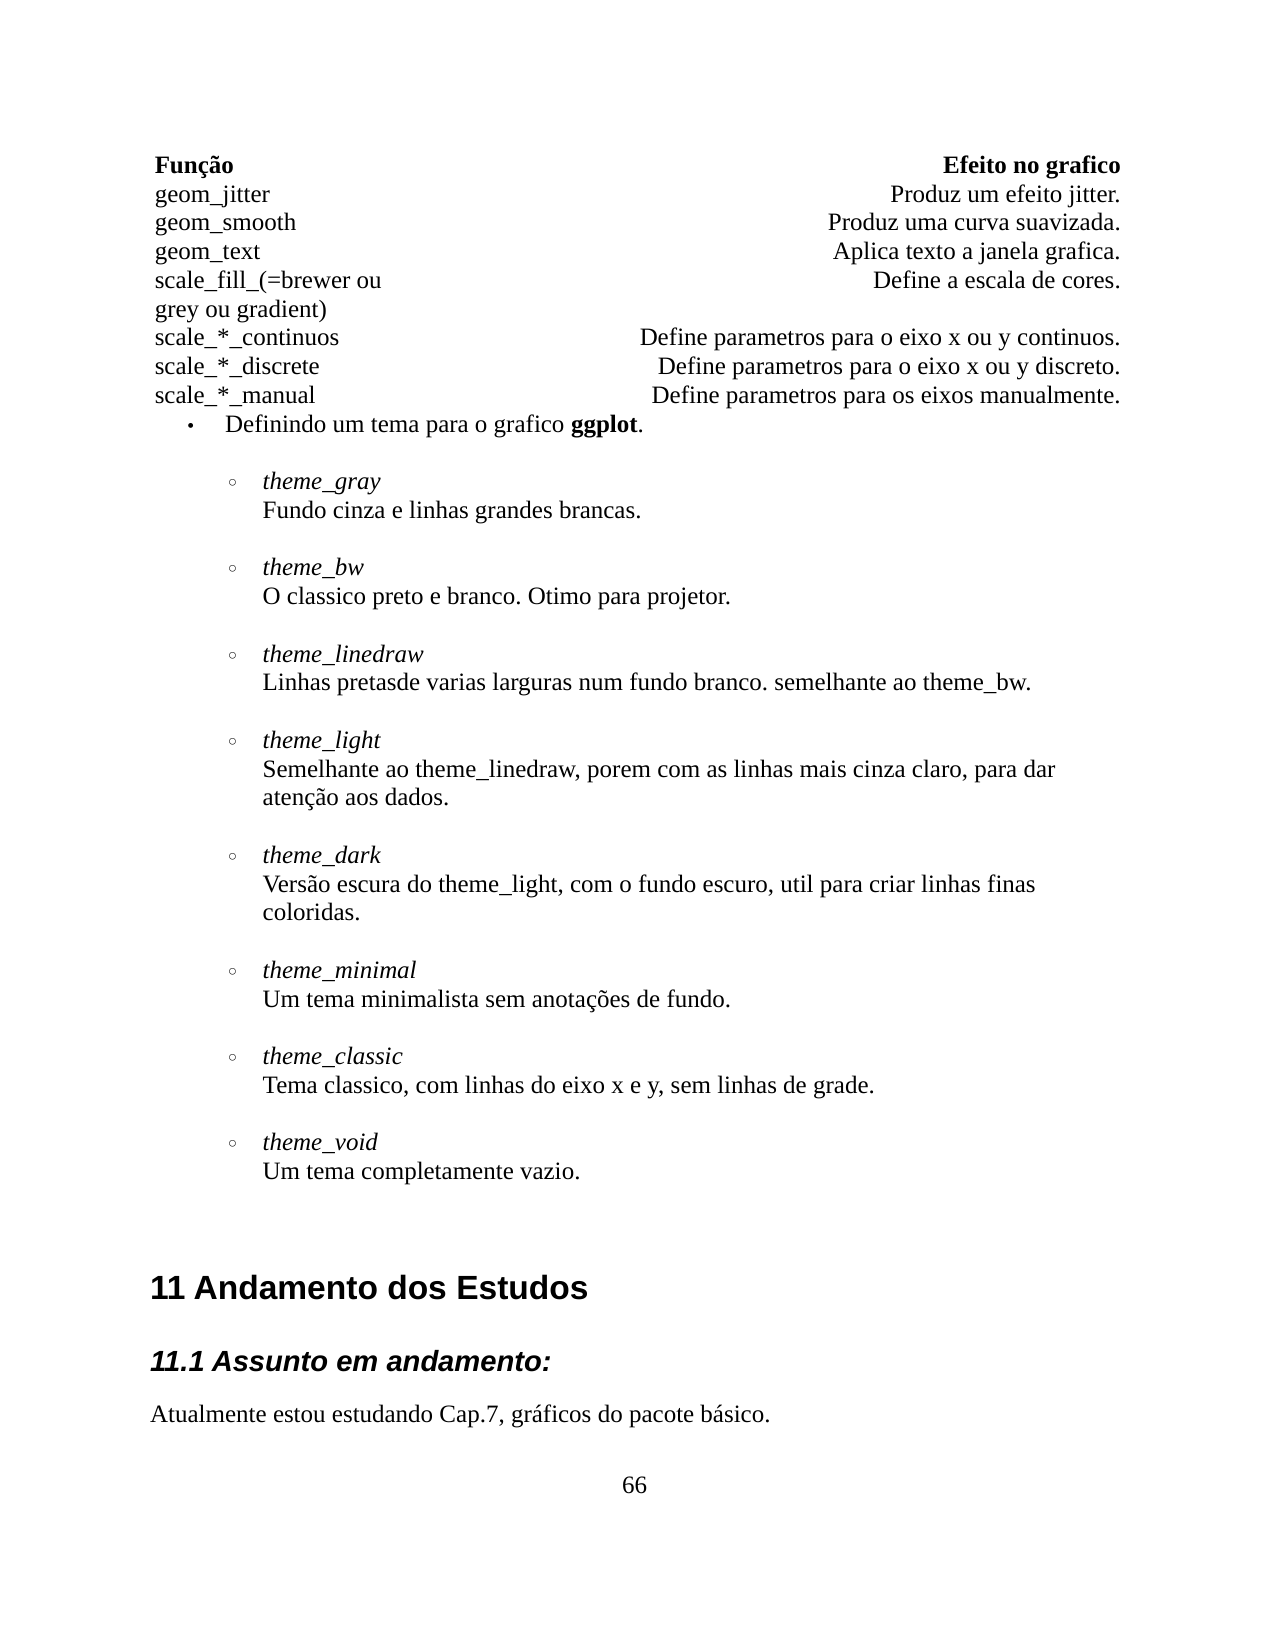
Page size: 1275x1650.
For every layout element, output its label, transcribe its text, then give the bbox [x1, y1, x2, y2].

table_cell geom_text [150, 236, 394, 265]
list theme_dark Versão escura do theme_light, com o fundo escuro, util para criar linhas finas coloridas. [225, 840, 1125, 955]
table_cell geom_smooth [150, 208, 394, 236]
table_cell geom_jitter [150, 179, 394, 207]
list theme_minimal Um tema minimalista sem anotações de fundo. [225, 955, 1125, 1041]
subtitle 11 Andamento dos Estudos [150, 1267, 1125, 1306]
subtitle 11.1 Assunto em andamento: [150, 1344, 1125, 1377]
table_cell Define parametros para os eixos manualmente. [394, 380, 1125, 409]
table_cell Produz uma curva suavizada. [394, 208, 1125, 236]
list theme_linedraw Linhas pretasde varias larguras num fundo branco. semelhante ao theme_bw. [225, 639, 1125, 725]
table_cell Produz um efeito jitter. [394, 179, 1125, 207]
list theme_classic Tema classico, com linhas do eixo x e y, sem linhas de grade. [225, 1041, 1125, 1127]
table_cell scale_*_manual [150, 380, 394, 409]
table_cell scale_*_continuos [150, 323, 394, 351]
list theme_light Semelhante ao theme_linedraw, porem com as linhas mais cinza claro, para dar atenção aos dados. [225, 725, 1125, 840]
table_cell Define parametros para o eixo x ou y continuos. [394, 323, 1125, 351]
text Atualmente estou estudando Cap.7, gráficos do pacote básico. [150, 1399, 1125, 1427]
table_cell Aplica texto a janela grafica. [394, 236, 1125, 265]
table_cell Define a escala de cores. [394, 265, 1125, 322]
table_cell scale_*_discrete [150, 351, 394, 380]
table_header Função [150, 150, 394, 179]
table_cell Define parametros para o eixo x ou y discreto. [394, 351, 1125, 380]
list Definindo um tema para o grafico ggplot. [187, 409, 1125, 466]
list theme_void Um tema completamente vazio. [225, 1127, 1125, 1214]
table_cell scale_fill_(=brewer ou grey ou gradient) [150, 265, 394, 322]
table_header Efeito no grafico [394, 150, 1125, 179]
list theme_bw O classico preto e branco. Otimo para projetor. [225, 552, 1125, 639]
list theme_gray Fundo cinza e linhas grandes brancas. [225, 466, 1125, 552]
